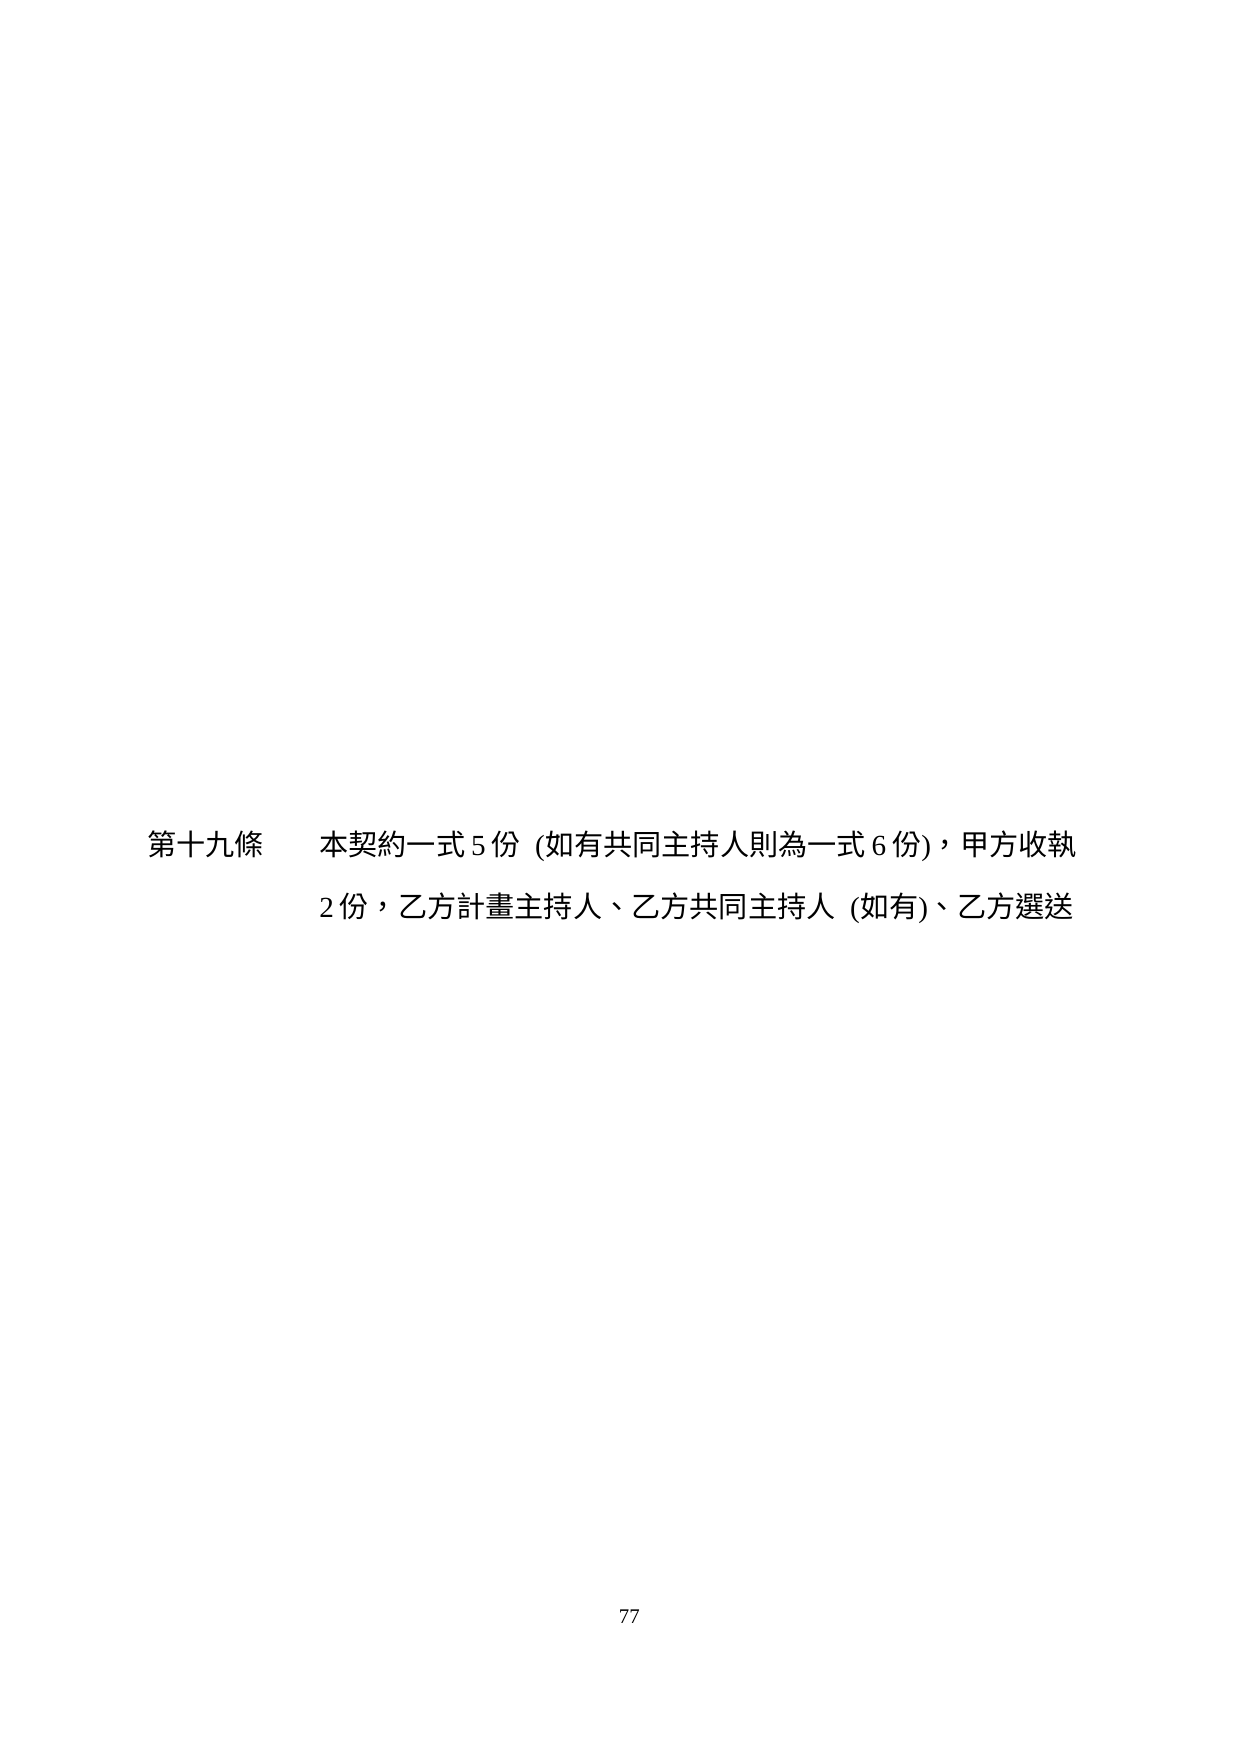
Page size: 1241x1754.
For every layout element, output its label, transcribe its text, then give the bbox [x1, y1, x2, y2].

table_cell 本契約一式5份 (如有共同主持人則為一式6份)，甲方收執 2份，乙方計畫主持人、乙方共同主持人 (如有)、乙方選送 [308, 801, 1092, 926]
table_cell 第十九條 [136, 801, 308, 926]
